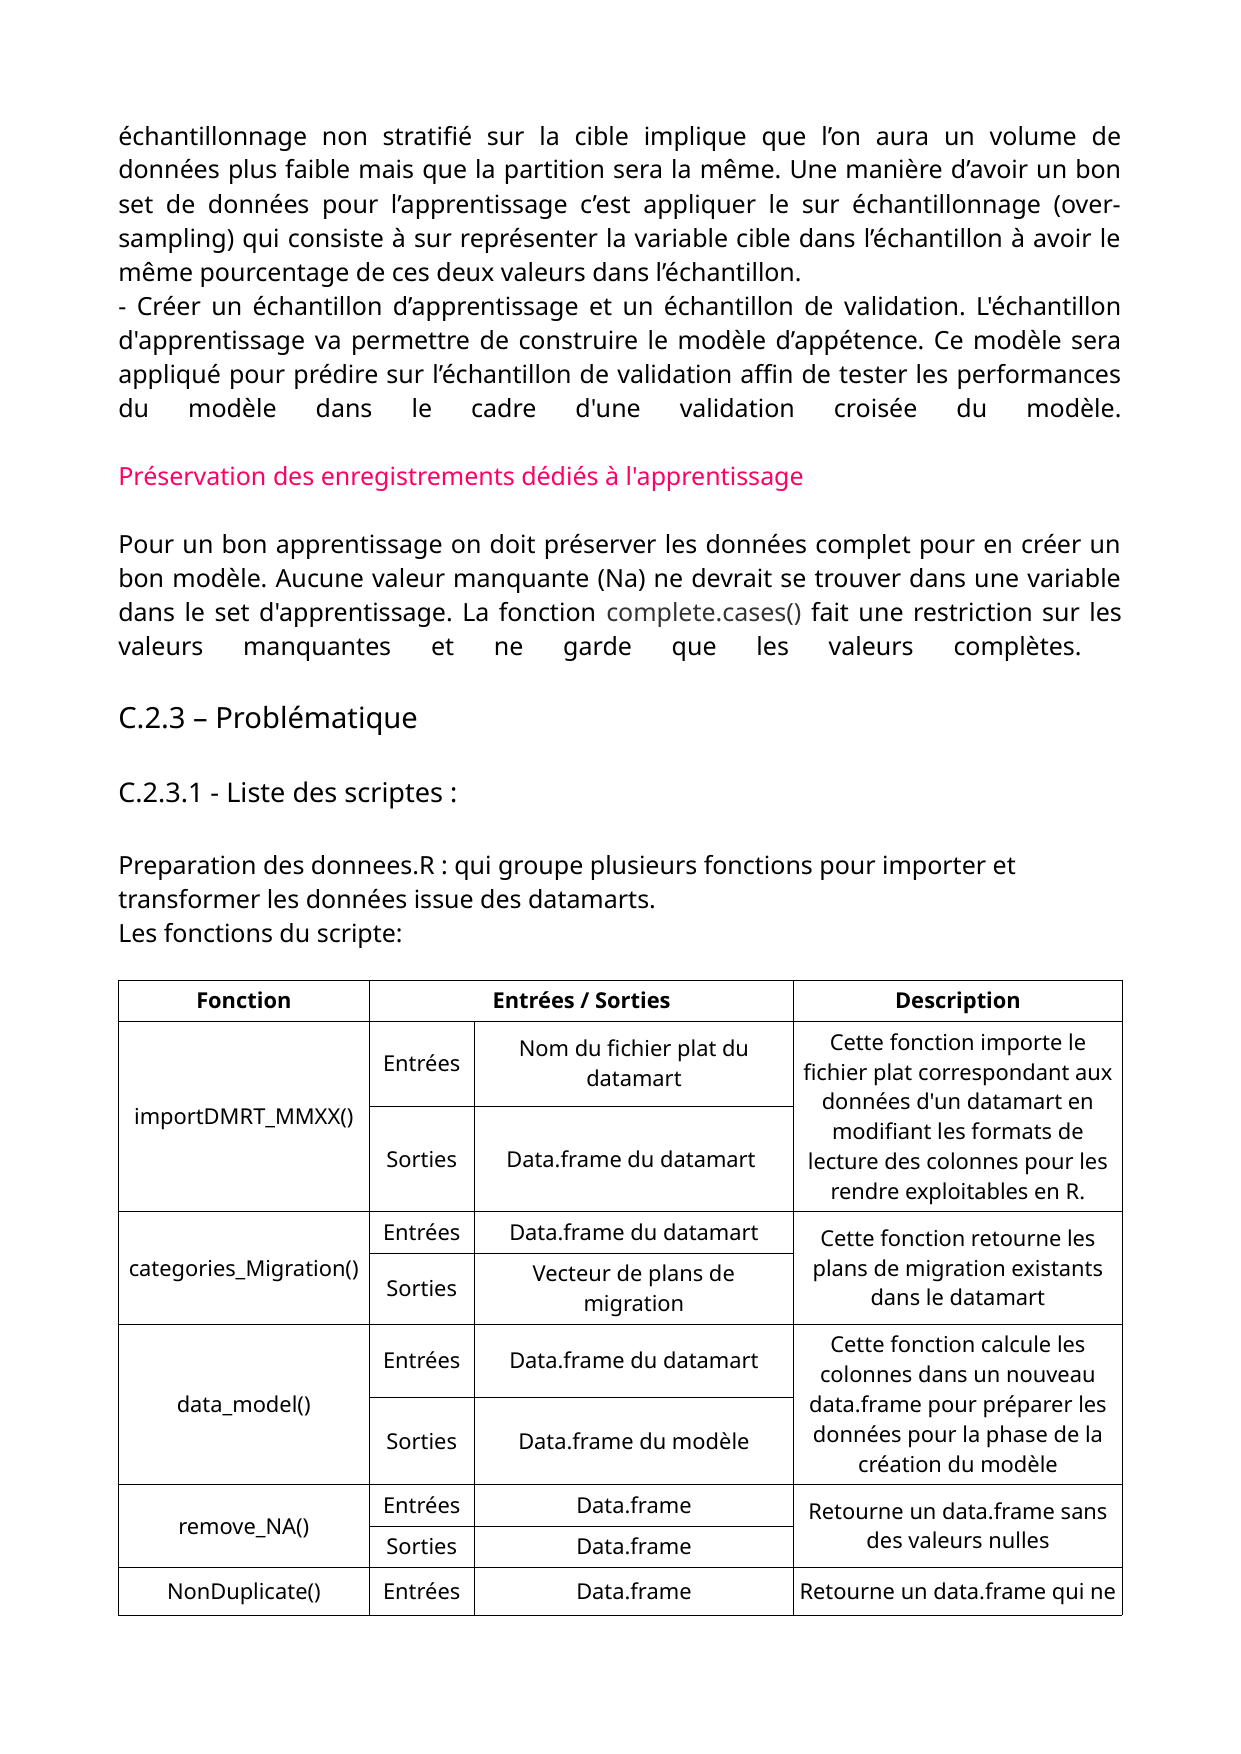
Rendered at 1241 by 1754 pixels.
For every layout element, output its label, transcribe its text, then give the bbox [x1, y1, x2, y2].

table_cell Sorties [370, 1254, 474, 1324]
text Les fonctions du scripte: [118, 916, 1122, 950]
text Pour un bon apprentissage on doit préserver les données complet pour en créer un bon modèle. Aucune valeur manquante (Na) ne devrait se trouver dans une variable dans le set d'apprentissage. La fonction complete.cases() fait une restriction sur les valeurs manquantes et ne garde que les valeurs complètes. [118, 527, 1122, 697]
table_header Description [794, 981, 1122, 1021]
table_cell Sorties [370, 1107, 474, 1211]
text - Créer un échantillon d’apprentissage et un échantillon de validation. L'échantillon d'apprentissage va permettre de construire le modèle d’appétence. Ce modèle sera appliqué pour prédire sur l’échantillon de validation affin de tester les performances du modèle dans le cadre d'une validation croisée du modèle. [118, 288, 1122, 459]
text C.2.3 – Problématique [118, 697, 1122, 737]
table_cell importDMRT_MMXX() [119, 1022, 369, 1211]
table_cell Cette fonction calcule les colonnes dans un nouveau data.frame pour préparer les données pour la phase de la création du modèle [794, 1325, 1122, 1484]
table_header Fonction [119, 981, 369, 1021]
table_cell Data.frame [475, 1527, 793, 1567]
text C.2.3.1 - Liste des scriptes : [118, 774, 1122, 811]
table_cell Data.frame du datamart [475, 1325, 793, 1397]
text Préservation des enregistrements dédiés à l'apprentissage [118, 459, 1122, 493]
table_cell Entrées [370, 1485, 474, 1526]
table_cell Entrées [370, 1325, 474, 1397]
table_cell Nom du fichier plat du datamart [475, 1022, 793, 1106]
table_cell Retourne un data.frame sans des valeurs nulles [794, 1485, 1122, 1567]
table_cell remove_NA() [119, 1485, 369, 1567]
table_cell NonDuplicate() [119, 1568, 369, 1614]
table_cell Vecteur de plans de migration [475, 1254, 793, 1324]
table_cell Cette fonction retourne les plans de migration existants dans le datamart [794, 1212, 1122, 1324]
table_cell Entrées [370, 1568, 474, 1614]
table_cell Data.frame du modèle [475, 1398, 793, 1484]
table_cell Sorties [370, 1398, 474, 1484]
table_cell Retourne un data.frame qui ne [794, 1568, 1122, 1614]
table_header Entrées / Sorties [370, 981, 793, 1021]
table_cell data_model() [119, 1325, 369, 1484]
table_cell Data.frame [475, 1485, 793, 1526]
table_cell categories_Migration() [119, 1212, 369, 1324]
table_cell Data.frame du datamart [475, 1107, 793, 1211]
table_cell Cette fonction importe le fichier plat correspondant aux données d'un datamart en modifiant les formats de lecture des colonnes pour les rendre exploitables en R. [794, 1022, 1122, 1211]
table_cell Data.frame [475, 1568, 793, 1614]
table_cell Sorties [370, 1527, 474, 1567]
text Preparation des donnees.R : qui groupe plusieurs fonctions pour importer et transformer les données issue des datamarts. [118, 847, 1122, 916]
table_cell Data.frame du datamart [475, 1212, 793, 1252]
table_cell Entrées [370, 1022, 474, 1106]
text échantillonnage non stratifié sur la cible implique que l’on aura un volume de données plus faible mais que la partition sera la même. Une manière d’avoir un bon set de données pour l’apprentissage c’est appliquer le sur échantillonnage (over-sampling) qui consiste à sur représenter la variable cible dans l’échantillon à avoir le même pourcentage de ces deux valeurs dans l’échantillon. [118, 118, 1122, 288]
table_cell Entrées [370, 1212, 474, 1252]
